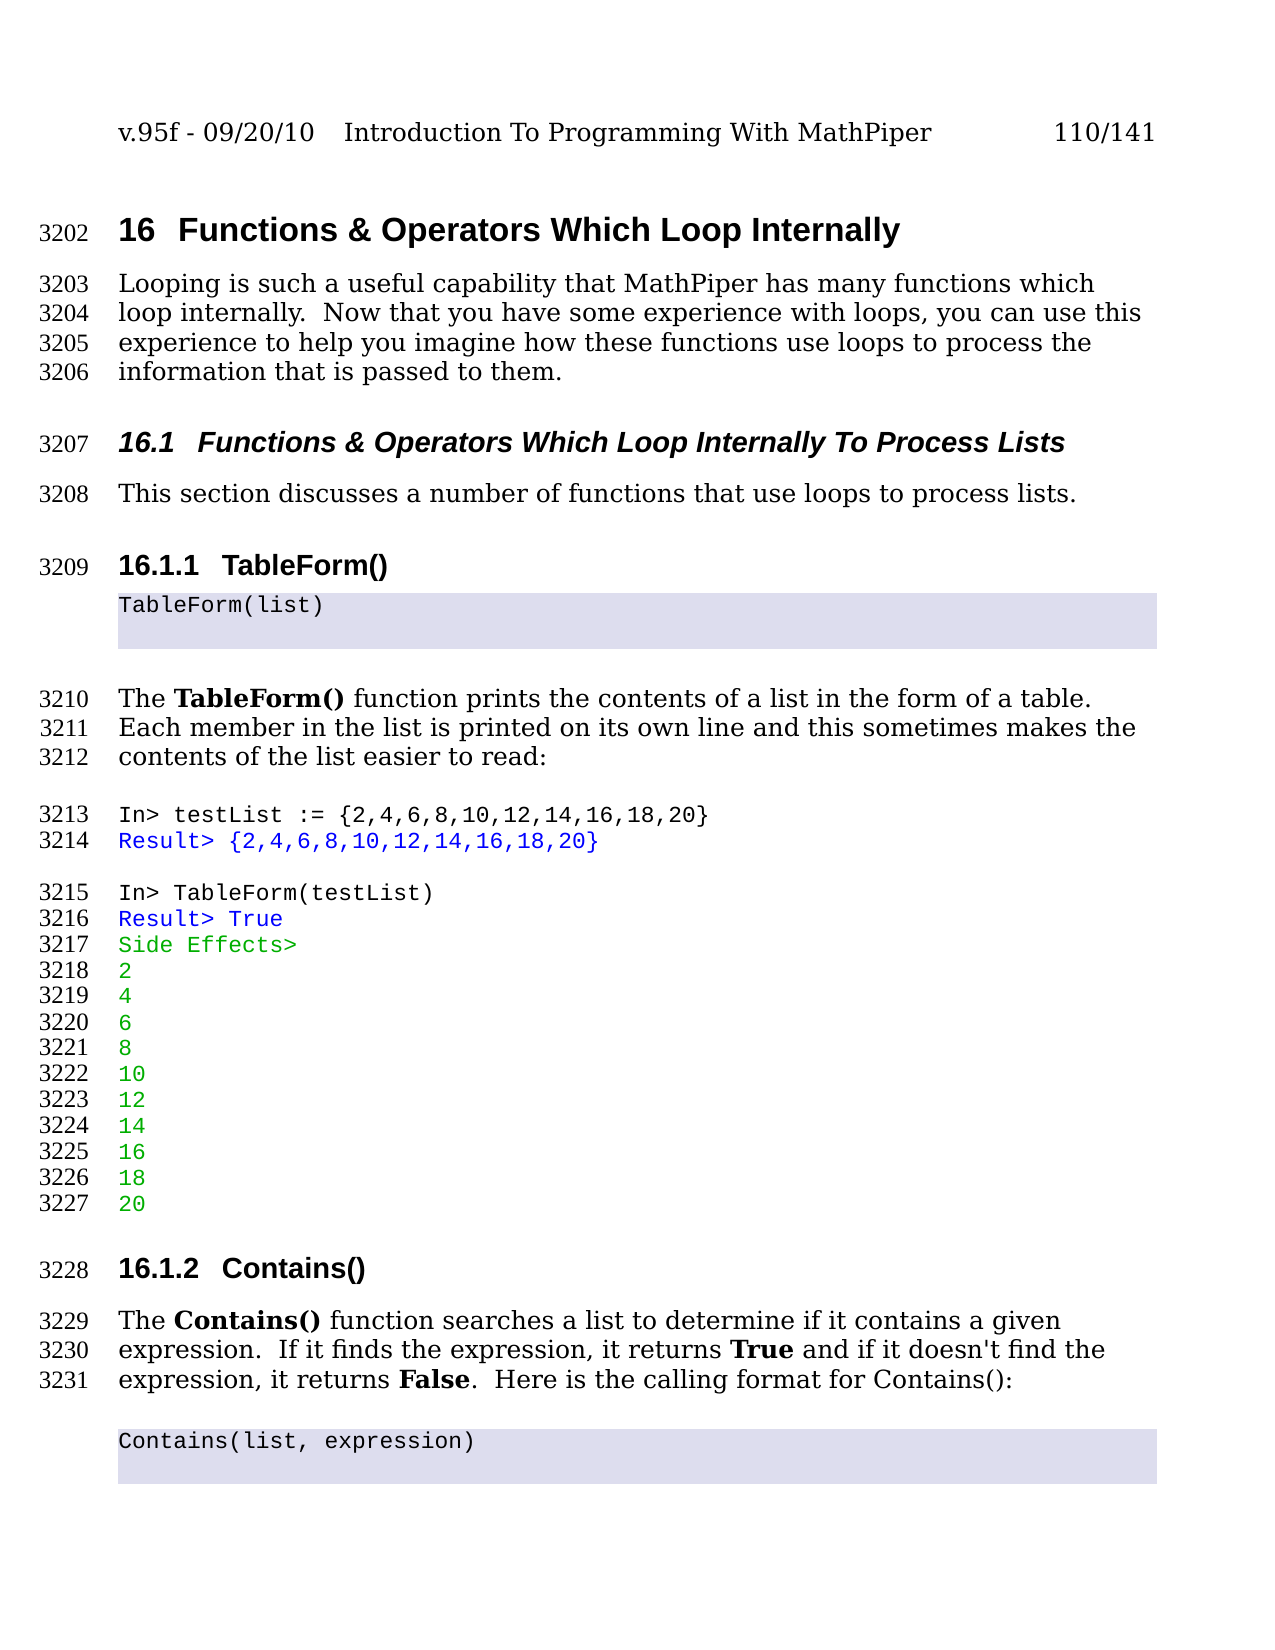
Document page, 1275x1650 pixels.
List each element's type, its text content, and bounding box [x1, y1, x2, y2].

text 4 [118, 985, 1157, 1011]
text In> testList := {2,4,6,8,10,12,14,16,18,20} [118, 803, 1157, 829]
text In> TableForm(testList) [118, 881, 1157, 907]
text The TableForm() function prints the contents of a list in the form of a table. Each member in the list is printed on its own line and this sometimes makes the contents of the list easier to read: [118, 684, 1157, 771]
text Side Effects> [118, 933, 1157, 959]
text This section discusses a number of functions that use loops to process lists. [118, 479, 1157, 509]
subtitle Functions & Operators Which Loop Internally To Process Lists [118, 425, 1157, 459]
text Looping is such a useful capability that MathPiper has many functions which loop internally. Now that you have some experience with loops, you can use this experience to help you imagine how these functions use loops to process the information that is passed to them. [118, 269, 1157, 386]
subtitle Contains() [118, 1251, 1157, 1285]
text 14 [118, 1114, 1157, 1141]
text The Contains() function searches a list to determine if it contains a given expression. If it finds the expression, it returns True and if it doesn't find the expression, it returns False. Here is the calling format for Contains(): [118, 1306, 1157, 1394]
text 18 [118, 1166, 1157, 1192]
subtitle Functions & Operators Which Loop Internally [118, 210, 1157, 248]
text 8 [118, 1037, 1157, 1063]
text Result> True [118, 907, 1157, 933]
text 6 [118, 1011, 1157, 1037]
text 10 [118, 1063, 1157, 1089]
text Result> {2,4,6,8,10,12,14,16,18,20} [118, 829, 1157, 855]
text 20 [118, 1192, 1157, 1218]
text 12 [118, 1089, 1157, 1114]
table_header Contains(list, expression) [118, 1429, 1157, 1484]
text 16 [118, 1141, 1157, 1166]
table_header TableForm(list) [118, 593, 1157, 649]
text 2 [118, 959, 1157, 985]
subtitle TableForm() [118, 548, 1157, 581]
